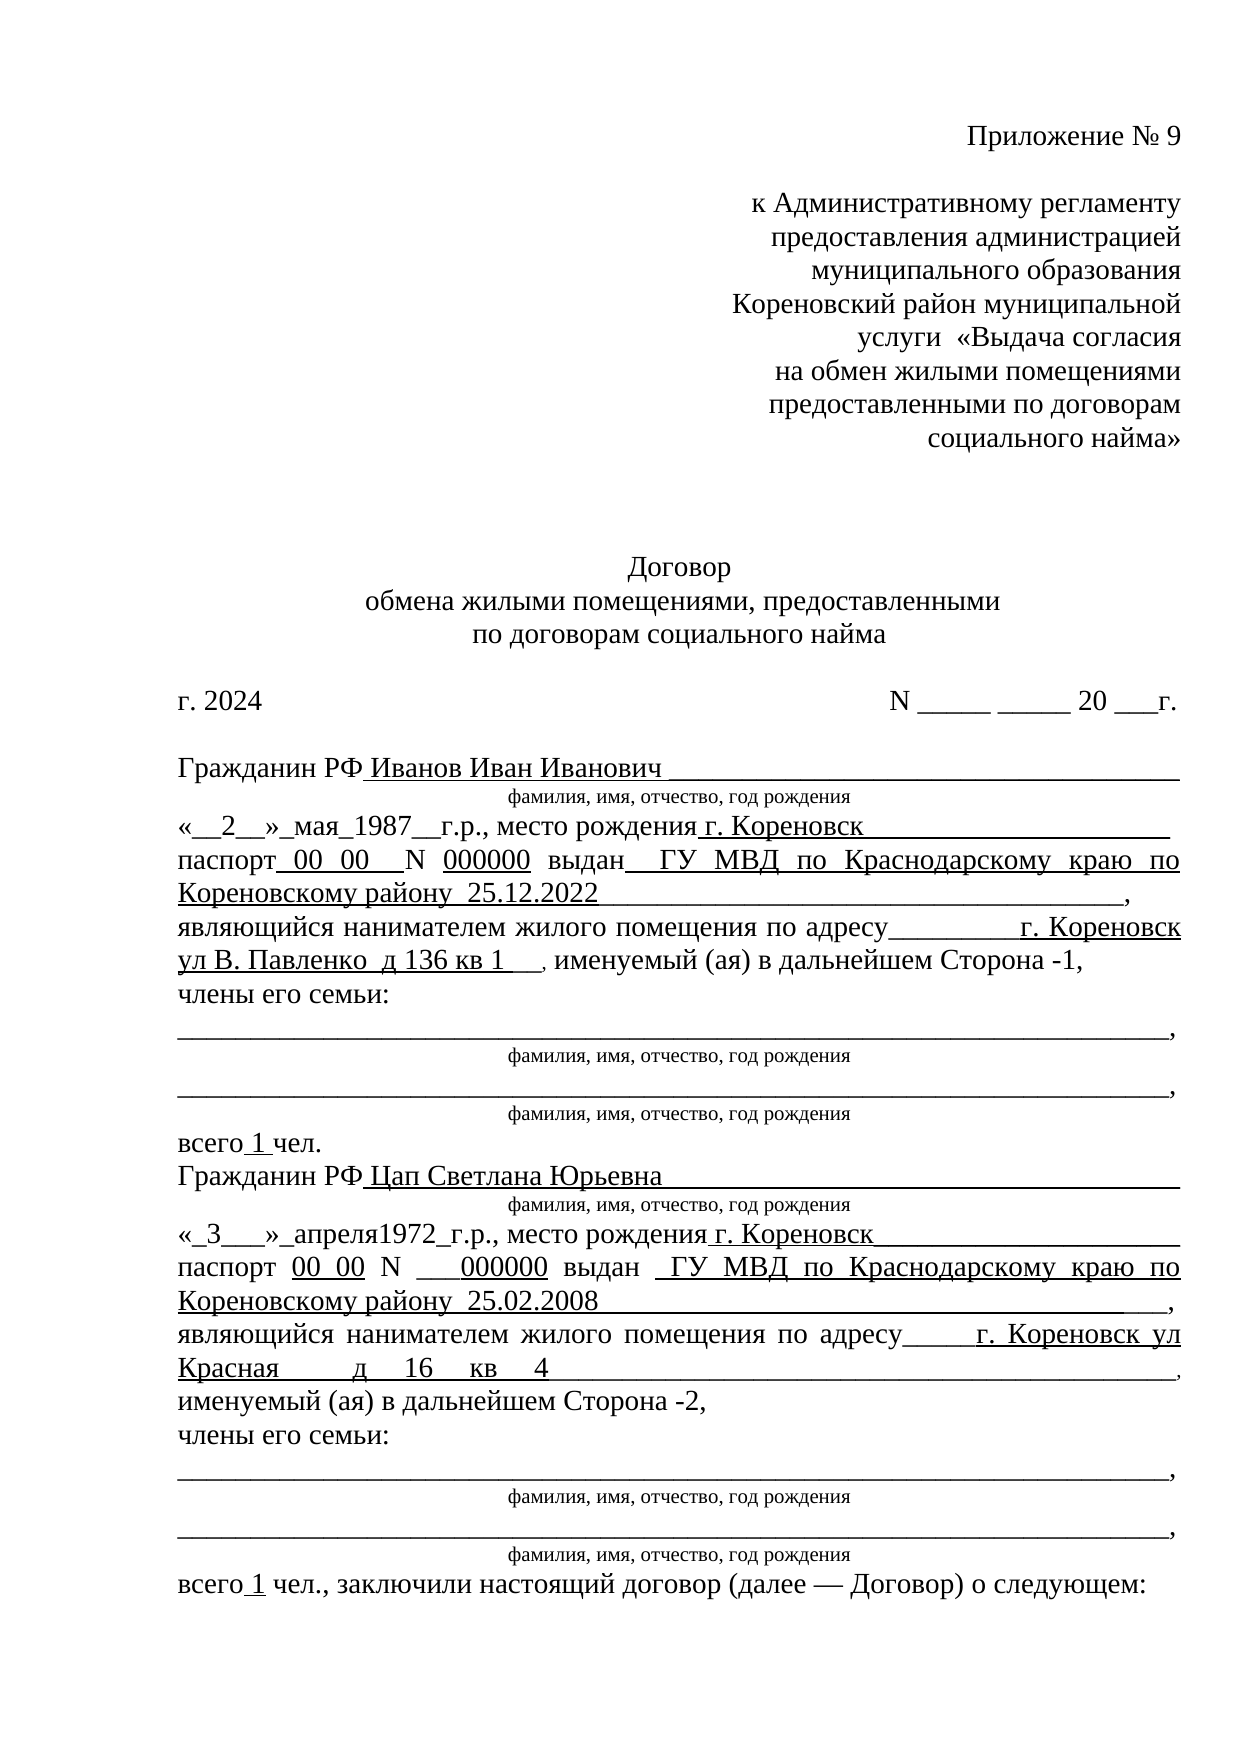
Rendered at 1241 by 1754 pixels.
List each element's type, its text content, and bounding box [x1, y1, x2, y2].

text услуги «Выдача согласия [177, 319, 1181, 353]
text паспорт 00 00 N ___000000 выдан ГУ МВД по Краснодарскому краю по Кореновскому району 25.02.2008_______________________________________, [177, 1249, 1181, 1316]
text ____________________________________________________________________, [177, 1451, 1181, 1484]
text муниципального образования [177, 252, 1181, 286]
text ____________________________________________________________________, [177, 1508, 1181, 1542]
text ____________________________________________________________________, [177, 1067, 1181, 1101]
text Гражданин РФ Цап Светлана Юрьевна ___________________________________ [177, 1158, 1181, 1192]
text «__2__»_мая_1987__г.р., место рождения г. Кореновск_____________________ [177, 808, 1181, 842]
text предоставленными по договорам [177, 386, 1181, 420]
text являющийся нанимателем жилого помещения по адресу_____г. Кореновск ул Красная д 16 кв 4___________________________________________, именуемый (ая) в дальнейшем Сторона -2, [177, 1316, 1181, 1417]
text по договорам социального найма [177, 616, 1181, 650]
text фамилия, имя, отчество, год рождения [177, 1043, 1181, 1067]
text являющийся нанимателем жилого помещения по адресу_________г. Кореновск ул В. Павленко д 136 кв 1 __, именуемый (ая) в дальнейшем Сторона -1, [177, 909, 1181, 976]
text обмена жилыми помещениями, предоставленными [177, 583, 1181, 616]
text всего 1 чел., заключили настоящий договор (далее — Договор) о следующем: [177, 1566, 1181, 1599]
text на обмен жилыми помещениями [177, 353, 1181, 386]
text фамилия, имя, отчество, год рождения [177, 1542, 1181, 1566]
text к Административному регламенту [177, 185, 1181, 219]
text предоставления администрацией [177, 219, 1181, 252]
text члены его семьи: [177, 976, 1181, 1009]
text фамилия, имя, отчество, год рождения [177, 1101, 1181, 1125]
text члены его семьи: [177, 1417, 1181, 1451]
text фамилия, имя, отчество, год рождения [177, 1484, 1181, 1508]
text Кореновский район муниципальной [177, 286, 1181, 319]
text фамилия, имя, отчество, год рождения [177, 1192, 1181, 1216]
text Гражданин РФ Иванов Иван Иванович ___________________________________ [177, 751, 1181, 784]
text всего 1 чел. [177, 1125, 1181, 1158]
text фамилия, имя, отчество, год рождения [177, 784, 1181, 808]
text ____________________________________________________________________, [177, 1009, 1181, 1043]
text паспорт 00 00 N 000000 выдан ГУ МВД по Краснодарскому краю по Кореновскому району 25.12.2022____________________________________, [177, 842, 1181, 909]
text Приложение № 9 [177, 118, 1181, 152]
text «_3___»_апреля1972_г.р., место рождения г. Кореновск_____________________ [177, 1216, 1181, 1249]
text г. 2024 N _____ _____ 20 ___г. [177, 683, 1181, 717]
text социального найма» [177, 420, 1181, 453]
text Договор [177, 549, 1181, 583]
